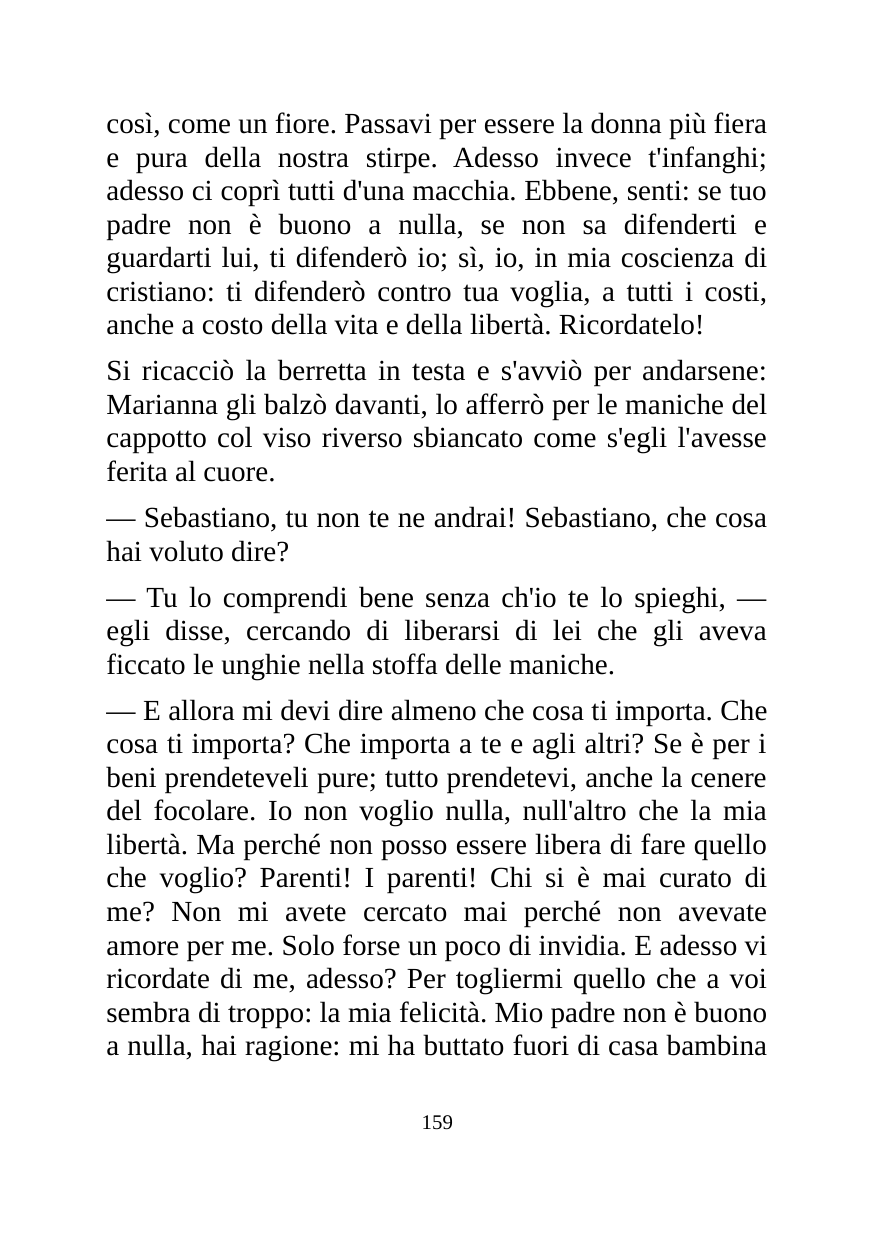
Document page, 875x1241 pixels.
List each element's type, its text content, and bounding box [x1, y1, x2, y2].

text — E allora mi devi dire almeno che cosa ti importa. Che cosa ti importa? Che importa a te e agli altri? Se è per i beni prendeteveli pure; tutto prendetevi, anche la cenere del focolare. Io non voglio nulla, null'altro che la mia libertà. Ma perché non posso essere libera di fare quello che voglio? Parenti! I parenti! Chi si è mai curato di me? Non mi avete cercato mai perché non avevate amore per me. Solo forse un poco di invidia. E adesso vi ricordate di me, adesso? Per togliermi quello che a voi sembra di troppo: la mia felicità. Mio padre non è buono a nulla, hai ragione: mi ha buttato fuori di casa bambina [106, 693, 768, 1062]
text — Sebastiano, tu non te ne andrai! Sebastiano, che cosa hai voluto dire? [106, 500, 768, 567]
text Si ricacciò la berretta in testa e s'avviò per andarsene: Marianna gli balzò davanti, lo afferrò per le maniche del cappotto col viso riverso sbiancato come s'egli l'avesse ferita al cuore. [106, 353, 768, 488]
text così, come un fiore. Passavi per essere la donna più fiera e pura della nostra stirpe. Adesso invece t'infanghi; adesso ci coprì tutti d'una macchia. Ebbene, senti: se tuo padre non è buono a nulla, se non sa difenderti e guardarti lui, ti difenderò io; sì, io, in mia coscienza di cristiano: ti difenderò contro tua voglia, a tutti i costi, anche a costo della vita e della libertà. Ricordatelo! [106, 106, 768, 341]
text — Tu lo comprendi bene senza ch'io te lo spieghi, — egli disse, cercando di liberarsi di lei che gli aveva ficcato le unghie nella stoffa delle maniche. [106, 580, 768, 680]
